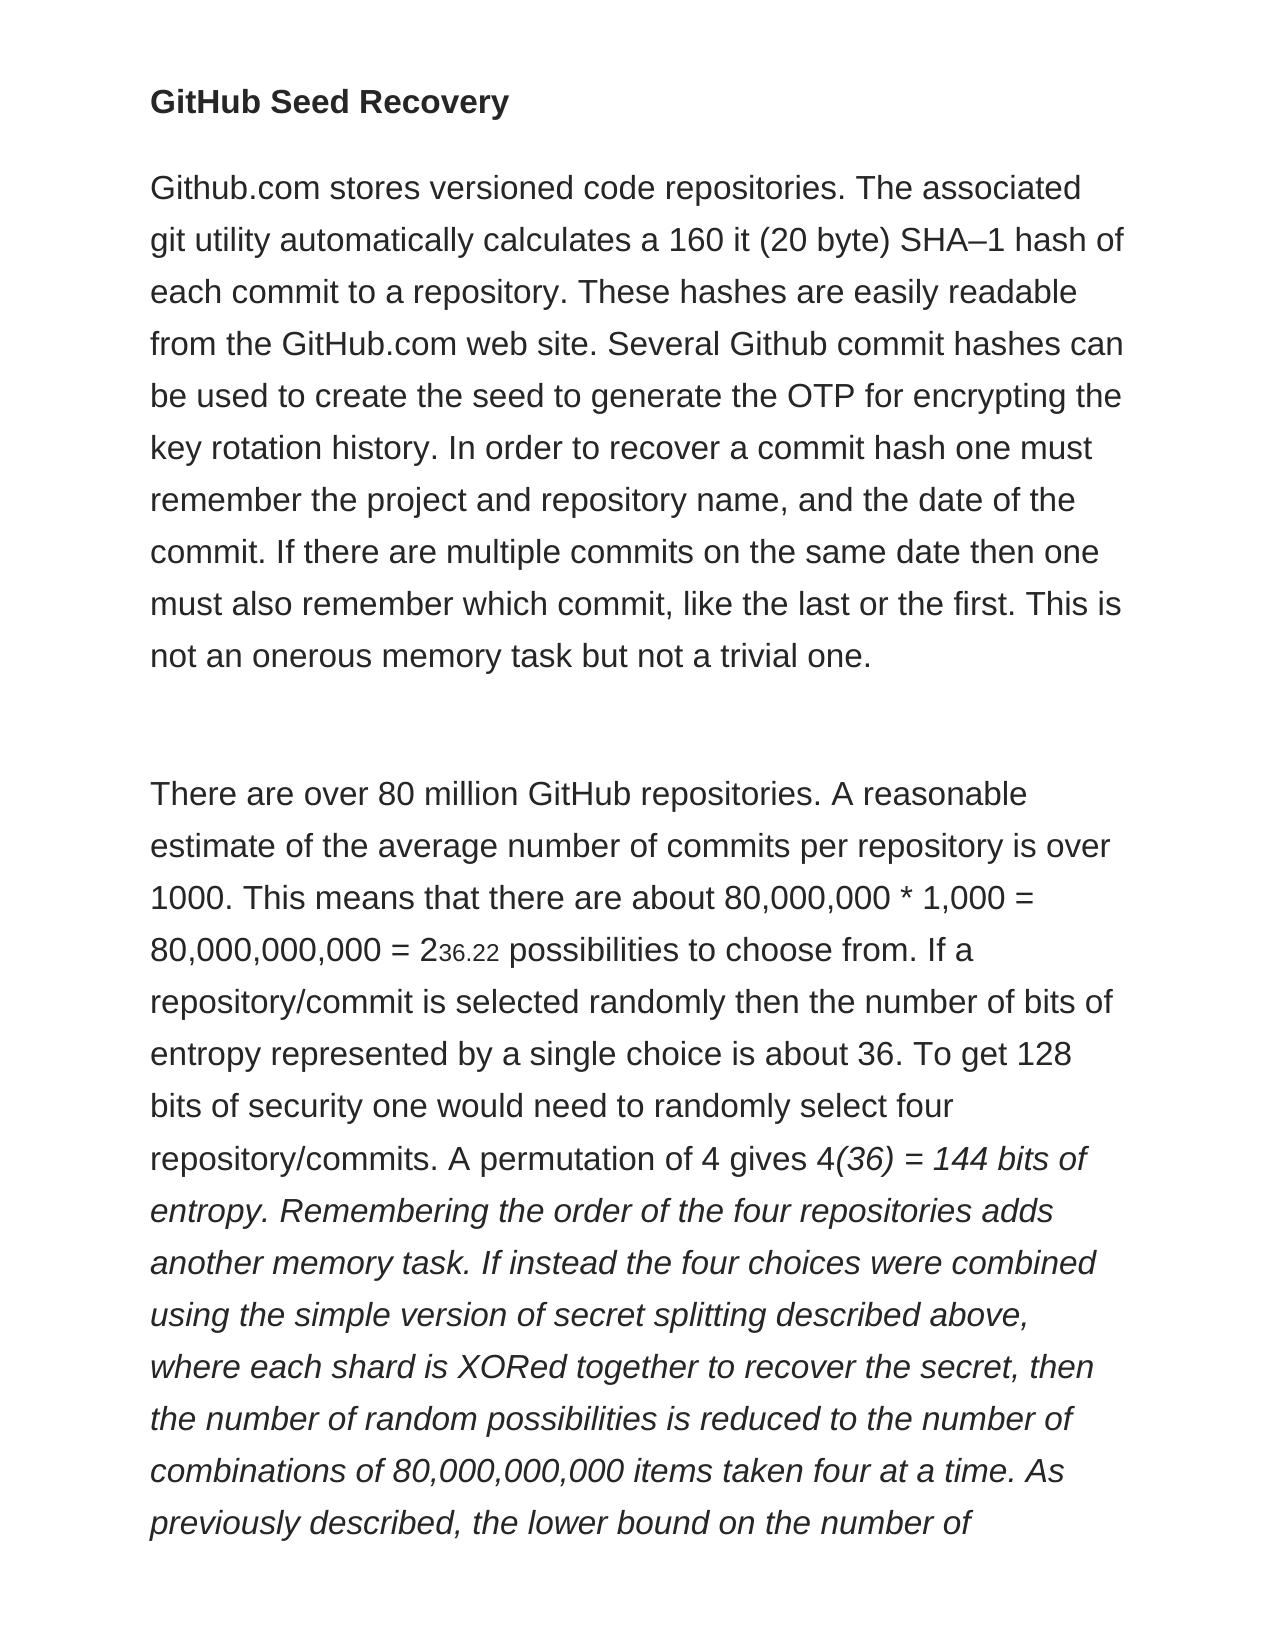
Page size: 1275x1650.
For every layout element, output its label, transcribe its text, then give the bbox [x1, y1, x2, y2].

text Github.com stores versioned code repositories. The associated git utility automatically calculates a 160 it (20 byte) SHA–1 hash of each commit to a repository. These hashes are easily readable from the GitHub.com web site. Several Github commit hashes can be used to create the seed to generate the OTP for encrypting the key rotation history. In order to recover a commit hash one must remember the project and repository name, and the date of the commit. If there are multiple commits on the same date then one must also remember which commit, like the last or the first. This is not an onerous memory task but not a trivial one. [150, 154, 1125, 675]
text GitHub Seed Recovery [150, 75, 1125, 121]
text There are over 80 million GitHub repositories. A reasonable estimate of the average number of commits per repository is over 1000. This means that there are about 80,000,000 * 1,000 = 80,000,000,000 = 236.22 possibilities to choose from. If a repository/commit is selected randomly then the number of bits of entropy represented by a single choice is about 36. To get 128 bits of security one would need to randomly select four repository/commits. A permutation of 4 gives 4(36) = 144 bits of entropy. Remembering the order of the four repositories adds another memory task. If instead the four choices were combined using the simple version of secret splitting described above, where each shard is XORed together to recover the secret, then the number of random possibilities is reduced to the number of combinations of 80,000,000,000 items taken four at a time. As previously described, the lower bound on the number of [150, 760, 1125, 1542]
